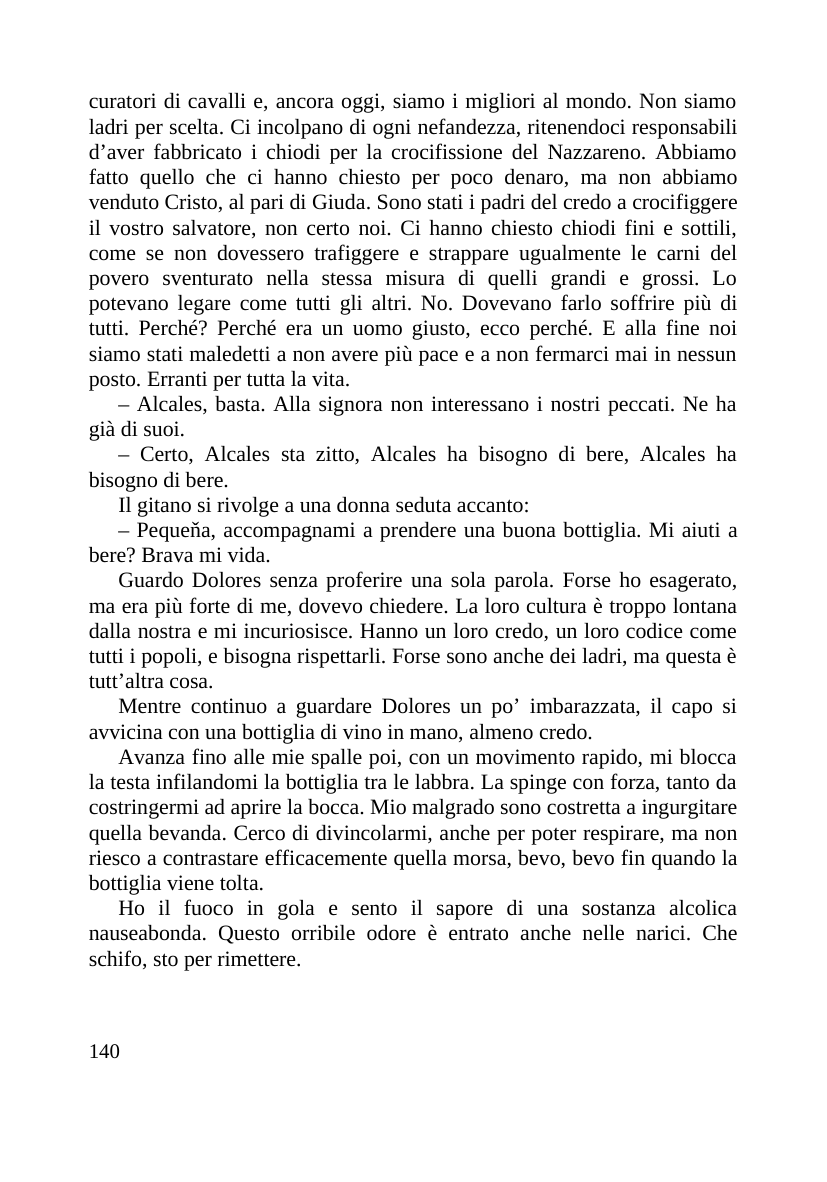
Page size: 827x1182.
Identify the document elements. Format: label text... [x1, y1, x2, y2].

text – Certo, Alcales sta zitto, Alcales ha bisogno di bere, Alcales ha bisogno di bere. [88, 441, 738, 492]
text Guardo Dolores senza proferire una sola parola. Forse ho esagerato, ma era più forte di me, dovevo chiedere. La loro cultura è troppo lontana dalla nostra e mi incuriosisce. Hanno un loro credo, un loro codice come tutti i popoli, e bisogna rispettarli. Forse sono anche dei ladri, ma questa è tutt’altra cosa. [88, 567, 738, 693]
text Avanza fino alle mie spalle poi, con un movimento rapido, mi blocca la testa infilandomi la bottiglia tra le labbra. La spinge con forza, tanto da costringermi ad aprire la bocca. Mio malgrado sono costretta a ingurgitare quella bevanda. Cerco di divincolarmi, anche per poter respirare, ma non riesco a contrastare efficacemente quella morsa, bevo, bevo fin quando la bottiglia viene tolta. [88, 744, 738, 895]
text Il gitano si rivolge a una donna seduta accanto: [88, 492, 738, 517]
text Ho il fuoco in gola e sento il sapore di una sostanza alcolica nauseabonda. Questo orribile odore è entrato anche nelle narici. Che schifo, sto per rimettere. [88, 895, 738, 971]
text – Alcales, basta. Alla signora non interessano i nostri peccati. Ne ha già di suoi. [88, 391, 738, 441]
text Mentre continuo a guardare Dolores un po’ imbarazzata, il capo si avvicina con una bottiglia di vino in mano, almeno credo. [88, 693, 738, 744]
text – Pequeňa, accompagnami a prendere una buona bottiglia. Mi aiuti a bere? Brava mi vida. [88, 517, 738, 567]
text curatori di cavalli e, ancora oggi, siamo i migliori al mondo. Non siamo ladri per scelta. Ci incolpano di ogni nefandezza, ritenendoci responsabili d’aver fabbricato i chiodi per la crocifissione del Nazzareno. Abbiamo fatto quello che ci hanno chiesto per poco denaro, ma non abbiamo venduto Cristo, al pari di Giuda. Sono stati i padri del credo a crocifiggere il vostro salvatore, non certo noi. Ci hanno chiesto chiodi fini e sottili, come se non dovessero trafiggere e strappare ugualmente le carni del povero sventurato nella stessa misura di quelli grandi e grossi. Lo potevano legare come tutti gli altri. No. Dovevano farlo soffrire più di tutti. Perché? Perché era un uomo giusto, ecco perché. E alla fine noi siamo stati maledetti a non avere più pace e a non fermarci mai in nessun posto. Erranti per tutta la vita. [88, 88, 738, 391]
